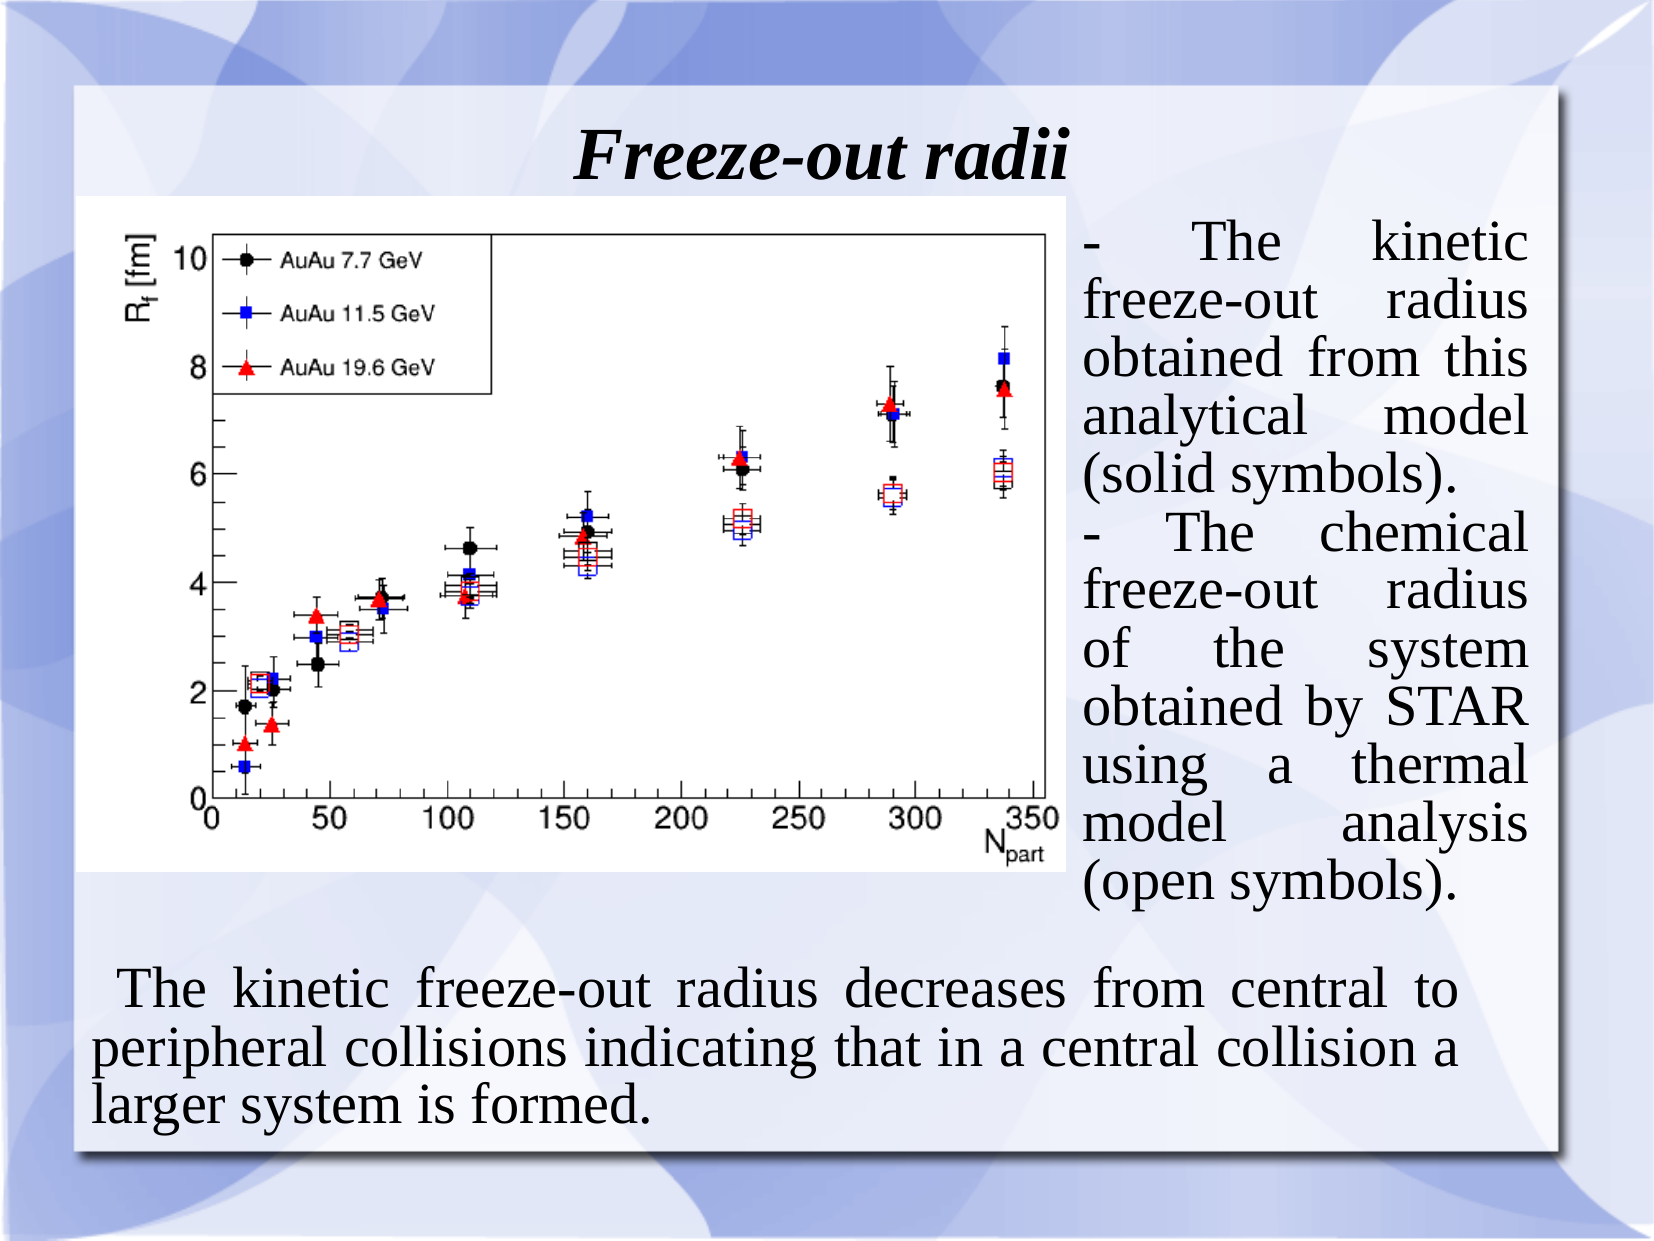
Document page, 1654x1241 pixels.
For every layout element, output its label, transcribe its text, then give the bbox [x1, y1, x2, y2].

text_box The kinetic freeze-out radius decreases from central to peripheral collisions indicating that in a central collision a larger system is formed. [76, 944, 1554, 1143]
title Freeze-out radii [74, 95, 1571, 198]
picture [76, 197, 1066, 873]
text_box - The kinetic freeze-out radius obtained from this analytical model (solid symbols). - The chemical freeze-out radius of the system obtained by STAR using a thermal model analysis (open symbols). [1067, 197, 1554, 928]
